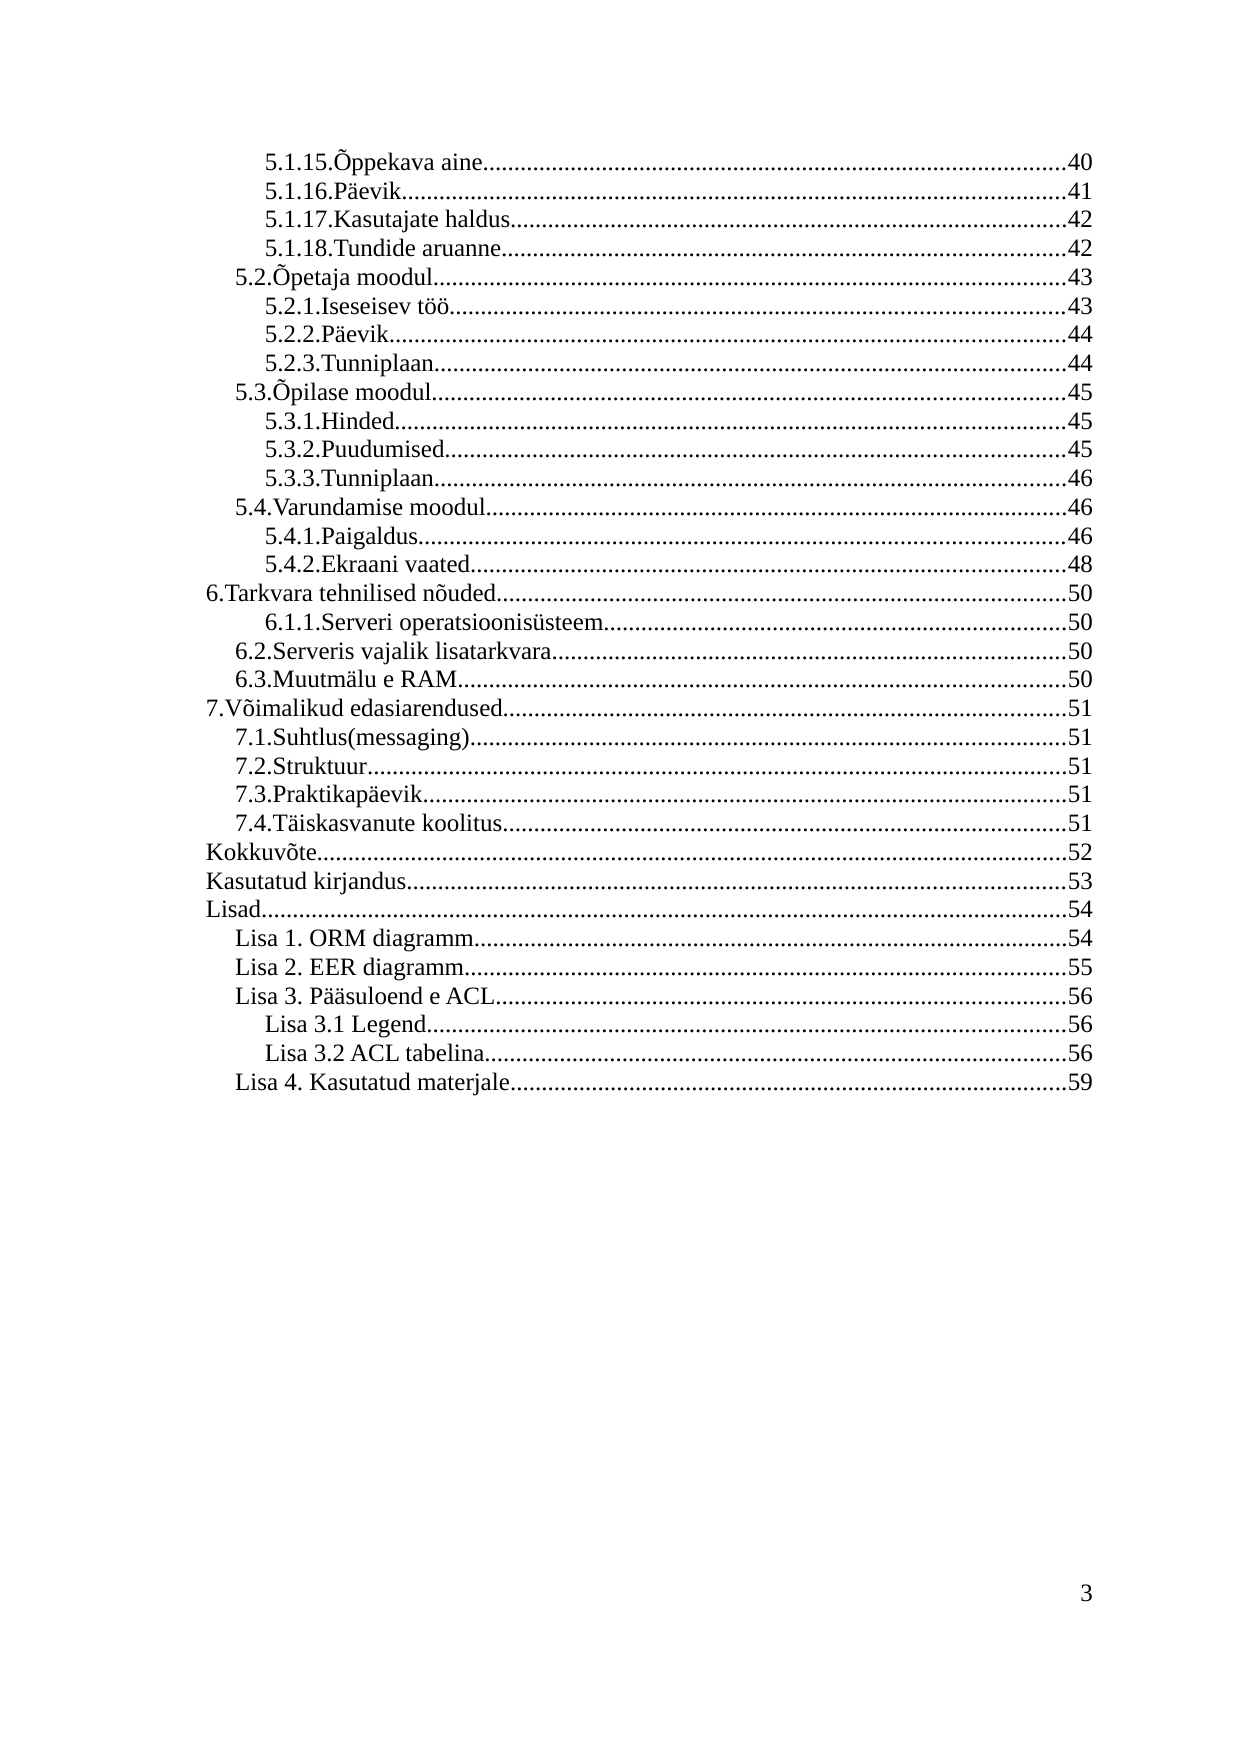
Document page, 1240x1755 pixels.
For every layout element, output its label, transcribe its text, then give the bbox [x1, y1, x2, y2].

text Lisa 2. EER diagramm 55 [235, 952, 1093, 981]
text 5.1.18.Tundide aruanne 42 [264, 233, 1093, 262]
text Lisa 3.2 ACL tabelina 56 [264, 1038, 1093, 1067]
text 5.2.Õpetaja moodul 43 [235, 262, 1093, 291]
text 7.2.Struktuur 51 [235, 751, 1093, 779]
text Lisa 1. ORM diagramm 54 [235, 923, 1093, 952]
text 5.3.2.Puudumised 45 [264, 434, 1093, 463]
text 5.2.2.Päevik 44 [264, 319, 1093, 348]
text Lisad 54 [206, 894, 1093, 923]
text 5.1.16.Päevik 41 [264, 176, 1093, 204]
text 6.2.Serveris vajalik lisatarkvara 50 [235, 636, 1093, 664]
text Lisa 3.1 Legend 56 [264, 1009, 1093, 1038]
text 6.1.1.Serveri operatsioonisüsteem 50 [264, 607, 1093, 636]
text 5.1.15.Õppekava aine 40 [264, 147, 1093, 176]
text 6.3.Muutmälu e RAM 50 [235, 664, 1093, 693]
text Kokkuvõte 52 [206, 837, 1093, 866]
text 5.2.3.Tunniplaan 44 [264, 348, 1093, 377]
text 7.4.Täiskasvanute koolitus 51 [235, 808, 1093, 837]
text 6.Tarkvara tehnilised nõuded 50 [206, 578, 1093, 607]
text Lisa 4. Kasutatud materjale 59 [235, 1067, 1093, 1096]
text 7.1.Suhtlus(messaging) 51 [235, 722, 1093, 751]
text 5.4.2.Ekraani vaated 48 [264, 549, 1093, 578]
text 5.2.1.Iseseisev töö 43 [264, 291, 1093, 319]
text 7.3.Praktikapäevik 51 [235, 779, 1093, 808]
text Kasutatud kirjandus 53 [206, 866, 1093, 894]
text 5.4.Varundamise moodul 46 [235, 492, 1093, 521]
text 5.3.Õpilase moodul 45 [235, 377, 1093, 406]
text 7.Võimalikud edasiarendused 51 [206, 693, 1093, 722]
text 5.4.1.Paigaldus 46 [264, 521, 1093, 549]
text 5.3.1.Hinded 45 [264, 406, 1093, 434]
text 5.3.3.Tunniplaan 46 [264, 463, 1093, 492]
text Lisa 3. Pääsuloend e ACL 56 [235, 981, 1093, 1009]
text 5.1.17.Kasutajate haldus 42 [264, 204, 1093, 233]
